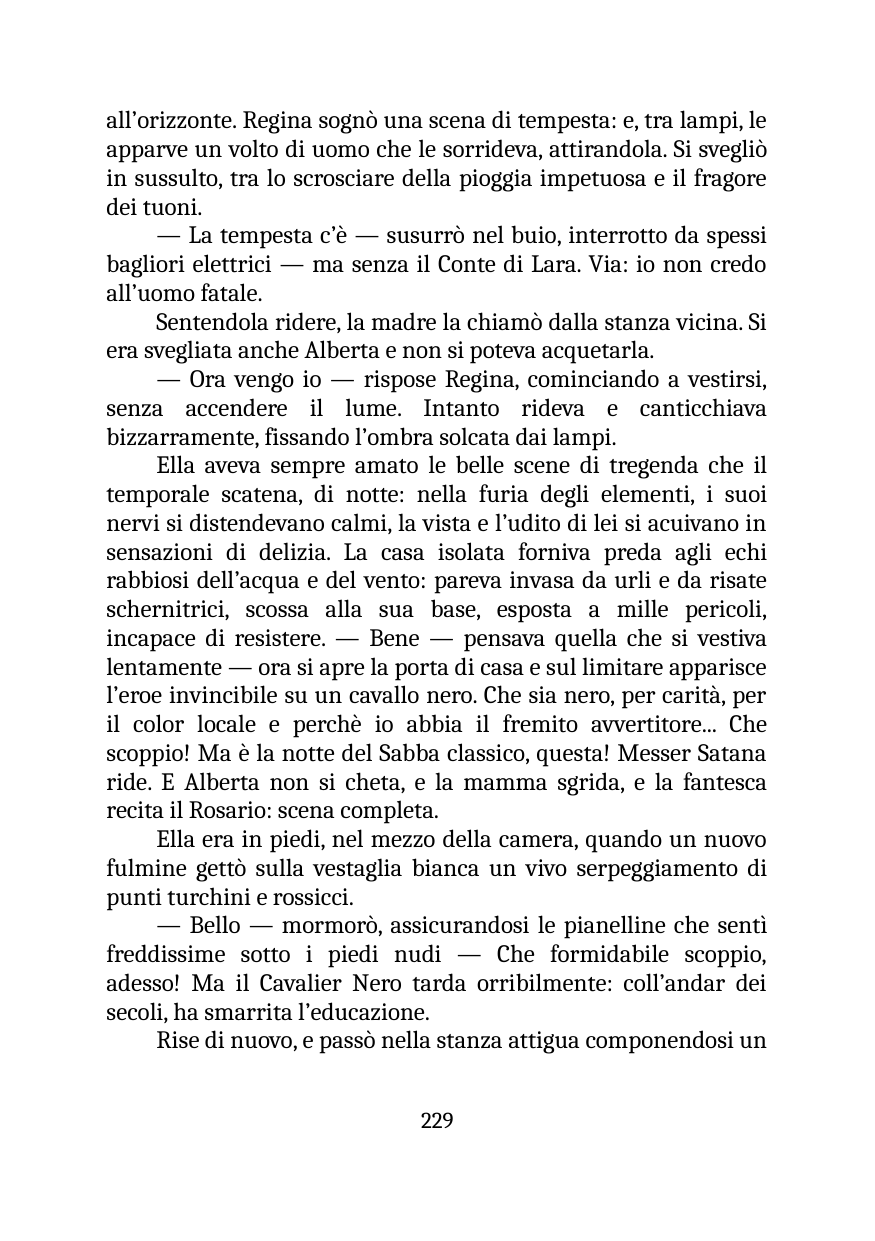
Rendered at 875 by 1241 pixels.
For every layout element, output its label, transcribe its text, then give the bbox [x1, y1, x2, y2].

text — La tempesta c’è — susurrò nel buio, interrotto da spessi bagliori elettrici — ma senza il Conte di Lara. Via: io non credo all’uomo fatale. [106, 221, 768, 307]
text all’orizzonte. Regina sognò una scena di tempesta: e, tra lampi, le apparve un volto di uomo che le sorrideva, attirandola. Si svegliò in sussulto, tra lo scrosciare della pioggia impetuosa e il fragore dei tuoni. [106, 106, 768, 221]
text — Ora vengo io — rispose Regina, cominciando a vestirsi, senza accendere il lume. Intanto rideva e canticchiava bizzarramente, fissando l’ombra solcata dai lampi. [106, 365, 768, 451]
text — Bello — mormorò, assicurandosi le pianelline che sentì freddissime sotto i piedi nudi — Che formidabile scoppio, adesso! Ma il Cavalier Nero tarda orribilmente: coll’andar dei secoli, ha smarrita l’educazione. [106, 911, 768, 1026]
text Ella aveva sempre amato le belle scene di tregenda che il temporale scatena, di notte: nella furia degli elementi, i suoi nervi si distendevano calmi, la vista e l’udito di lei si acuivano in sensazioni di delizia. La casa isolata forniva preda agli echi rabbiosi dell’acqua e del vento: pareva invasa da urli e da risate schernitrici, scossa alla sua base, esposta a mille pericoli, incapace di resistere. — Bene — pensava quella che si vestiva lentamente — ora si apre la porta di casa e sul limitare apparisce l’eroe invincibile su un cavallo nero. Che sia nero, per carità, per il color locale e perchè io abbia il fremito avvertitore... Che scoppio! Ma è la notte del Sabba classico, questa! Messer Satana ride. E Alberta non si cheta, e la mamma sgrida, e la fantesca recita il Rosario: scena completa. [106, 451, 768, 825]
text Rise di nuovo, e passò nella stanza attigua componendosi un [106, 1026, 768, 1055]
text Sentendola ridere, la madre la chiamò dalla stanza vicina. Si era svegliata anche Alberta e non si poteva acquetarla. [106, 307, 768, 365]
text Ella era in piedi, nel mezzo della camera, quando un nuovo fulmine gettò sulla vestaglia bianca un vivo serpeggiamento di punti turchini e rossicci. [106, 825, 768, 911]
